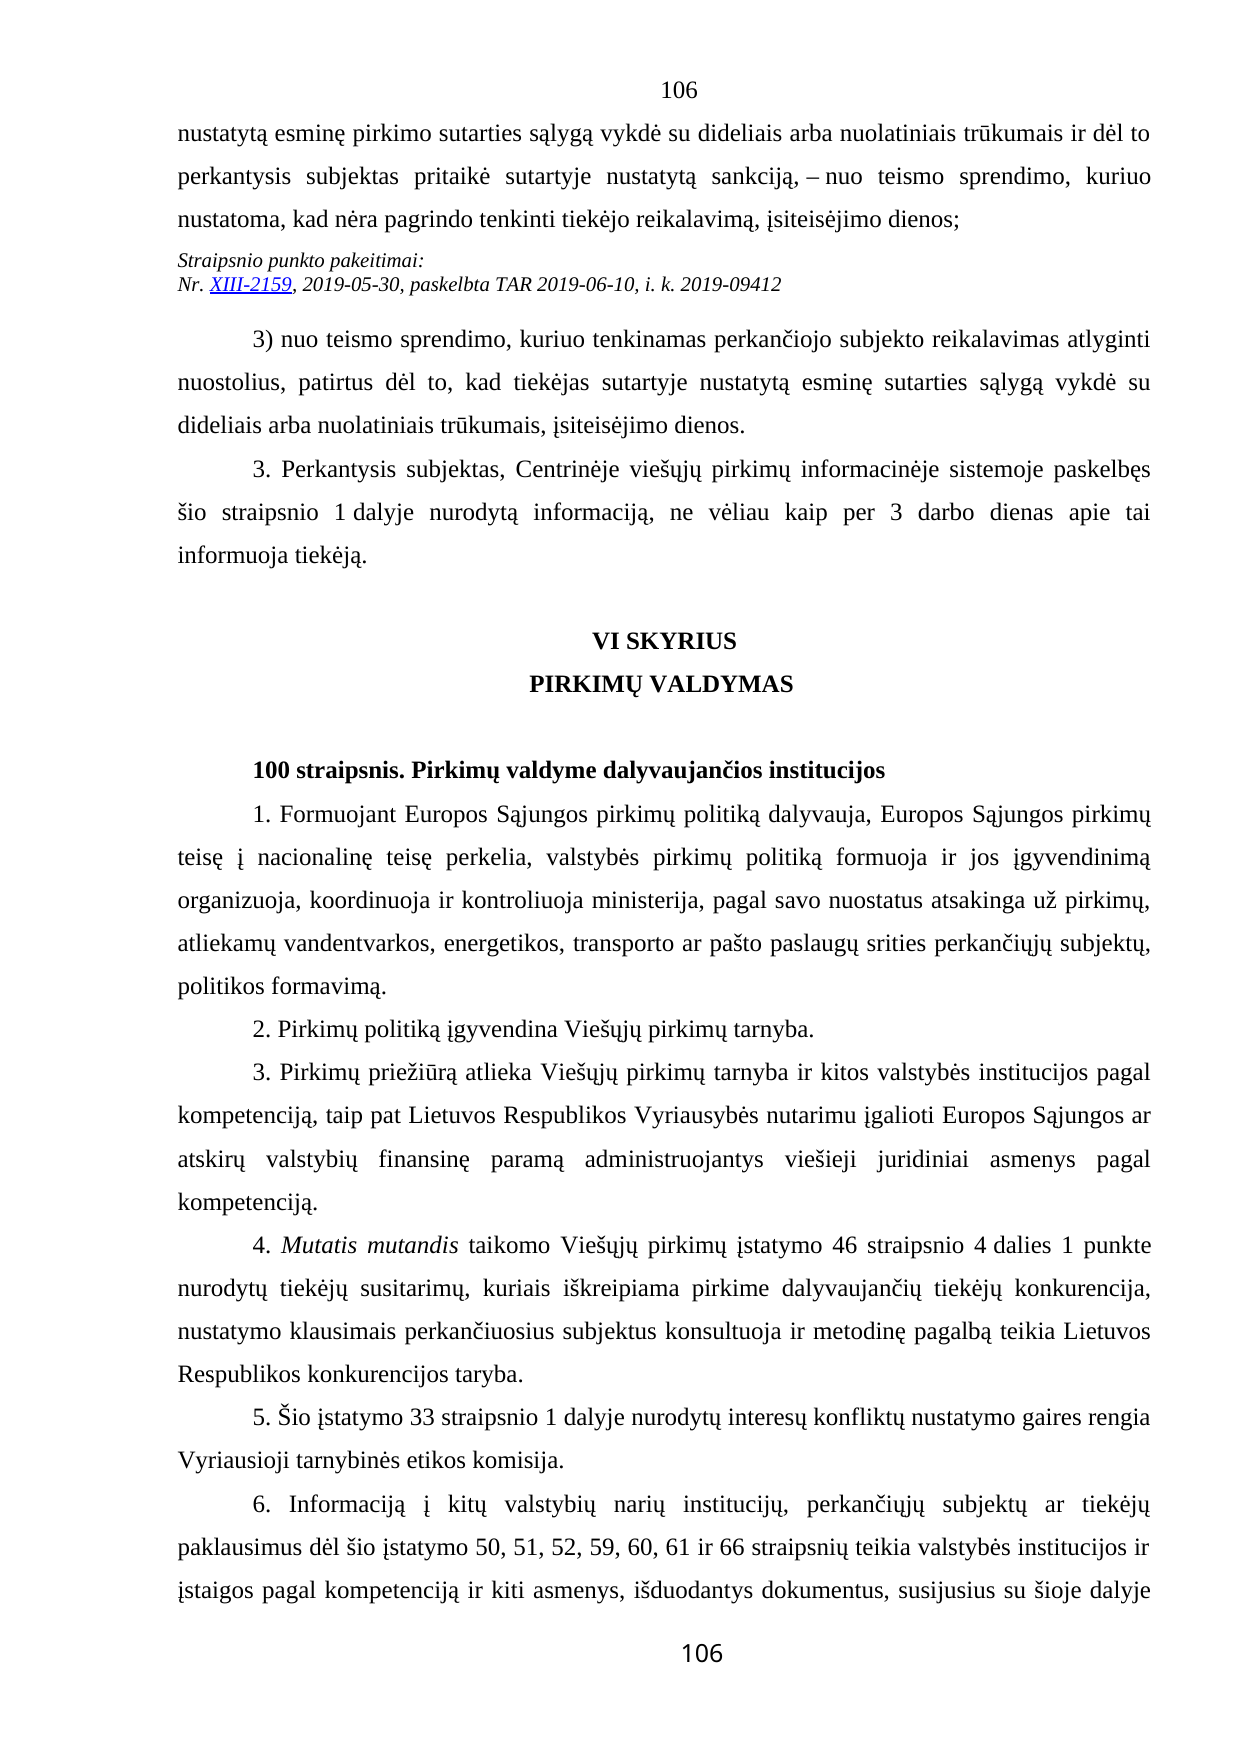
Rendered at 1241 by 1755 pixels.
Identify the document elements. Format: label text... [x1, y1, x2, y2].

text PIRKIMŲ VALDYMAS [177, 669, 1152, 698]
text 3) nuo teismo sprendimo, kuriuo tenkinamas perkančiojo subjekto reikalavimas atlyginti nuostolius, patirtus dėl to, kad tiekėjas sutartyje nustatytą esminę sutarties sąlygą vykdė su dideliais arba nuolatiniais trūkumais, įsiteisėjimo dienos. [177, 324, 1152, 439]
text 6. Informaciją į kitų valstybių narių institucijų, perkančiųjų subjektų ar tiekėjų paklausimus dėl šio įstatymo 50, 51, 52, 59, 60, 61 ir 66 straipsnių teikia valstybės institucijos ir įstaigos pagal kompetenciją ir kiti asmenys, išduodantys dokumentus, susijusius su šioje dalyje [177, 1489, 1152, 1604]
text VI SKYRIUS [177, 626, 1152, 655]
text 1. Formuojant Europos Sąjungos pirkimų politiką dalyvauja, Europos Sąjungos pirkimų teisę į nacionalinę teisę perkelia, valstybės pirkimų politiką formuoja ir jos įgyvendinimą organizuoja, koordinuoja ir kontroliuoja ministerija, pagal savo nuostatus atsakinga už pirkimų, atliekamų vandentvarkos, energetikos, transporto ar pašto paslaugų srities perkančiųjų subjektų, politikos formavimą. [177, 799, 1152, 1000]
text 3. Perkantysis subjektas, Centrinėje viešųjų pirkimų informacinėje sistemoje paskelbęs šio straipsnio 1 dalyje nurodytą informaciją, ne vėliau kaip per 3 darbo dienas apie tai informuoja tiekėją. [177, 454, 1152, 569]
text 100 straipsnis. Pirkimų valdyme dalyvaujančios institucijos [177, 756, 1152, 784]
text Nr. XIII-2159, 2019-05-30, paskelbta TAR 2019-06-10, i. k. 2019-09412 [177, 272, 1152, 296]
text Straipsnio punkto pakeitimai: [177, 247, 1152, 272]
text nustatytą esminę pirkimo sutarties sąlygą vykdė su dideliais arba nuolatiniais trūkumais ir dėl to perkantysis subjektas pritaikė sutartyje nustatytą sankciją, – nuo teismo sprendimo, kuriuo nustatoma, kad nėra pagrindo tenkinti tiekėjo reikalavimą, įsiteisėjimo dienos; [177, 118, 1152, 233]
text 4. Mutatis mutandis taikomo Viešųjų pirkimų įstatymo 46 straipsnio 4 dalies 1 punkte nurodytų tiekėjų susitarimų, kuriais iškreipiama pirkime dalyvaujančių tiekėjų konkurencija, nustatymo klausimais perkančiuosius subjektus konsultuoja ir metodinę pagalbą teikia Lietuvos Respublikos konkurencijos taryba. [177, 1230, 1152, 1388]
text 2. Pirkimų politiką įgyvendina Viešųjų pirkimų tarnyba. [177, 1014, 1152, 1043]
text 5. Šio įstatymo 33 straipsnio 1 dalyje nurodytų interesų konfliktų nustatymo gaires rengia Vyriausioji tarnybinės etikos komisija. [177, 1402, 1152, 1474]
text 3. Pirkimų priežiūrą atlieka Viešųjų pirkimų tarnyba ir kitos valstybės institucijos pagal kompetenciją, taip pat Lietuvos Respublikos Vyriausybės nutarimu įgalioti Europos Sąjungos ar atskirų valstybių finansinę paramą administruojantys viešieji juridiniai asmenys pagal kompetenciją. [177, 1057, 1152, 1216]
